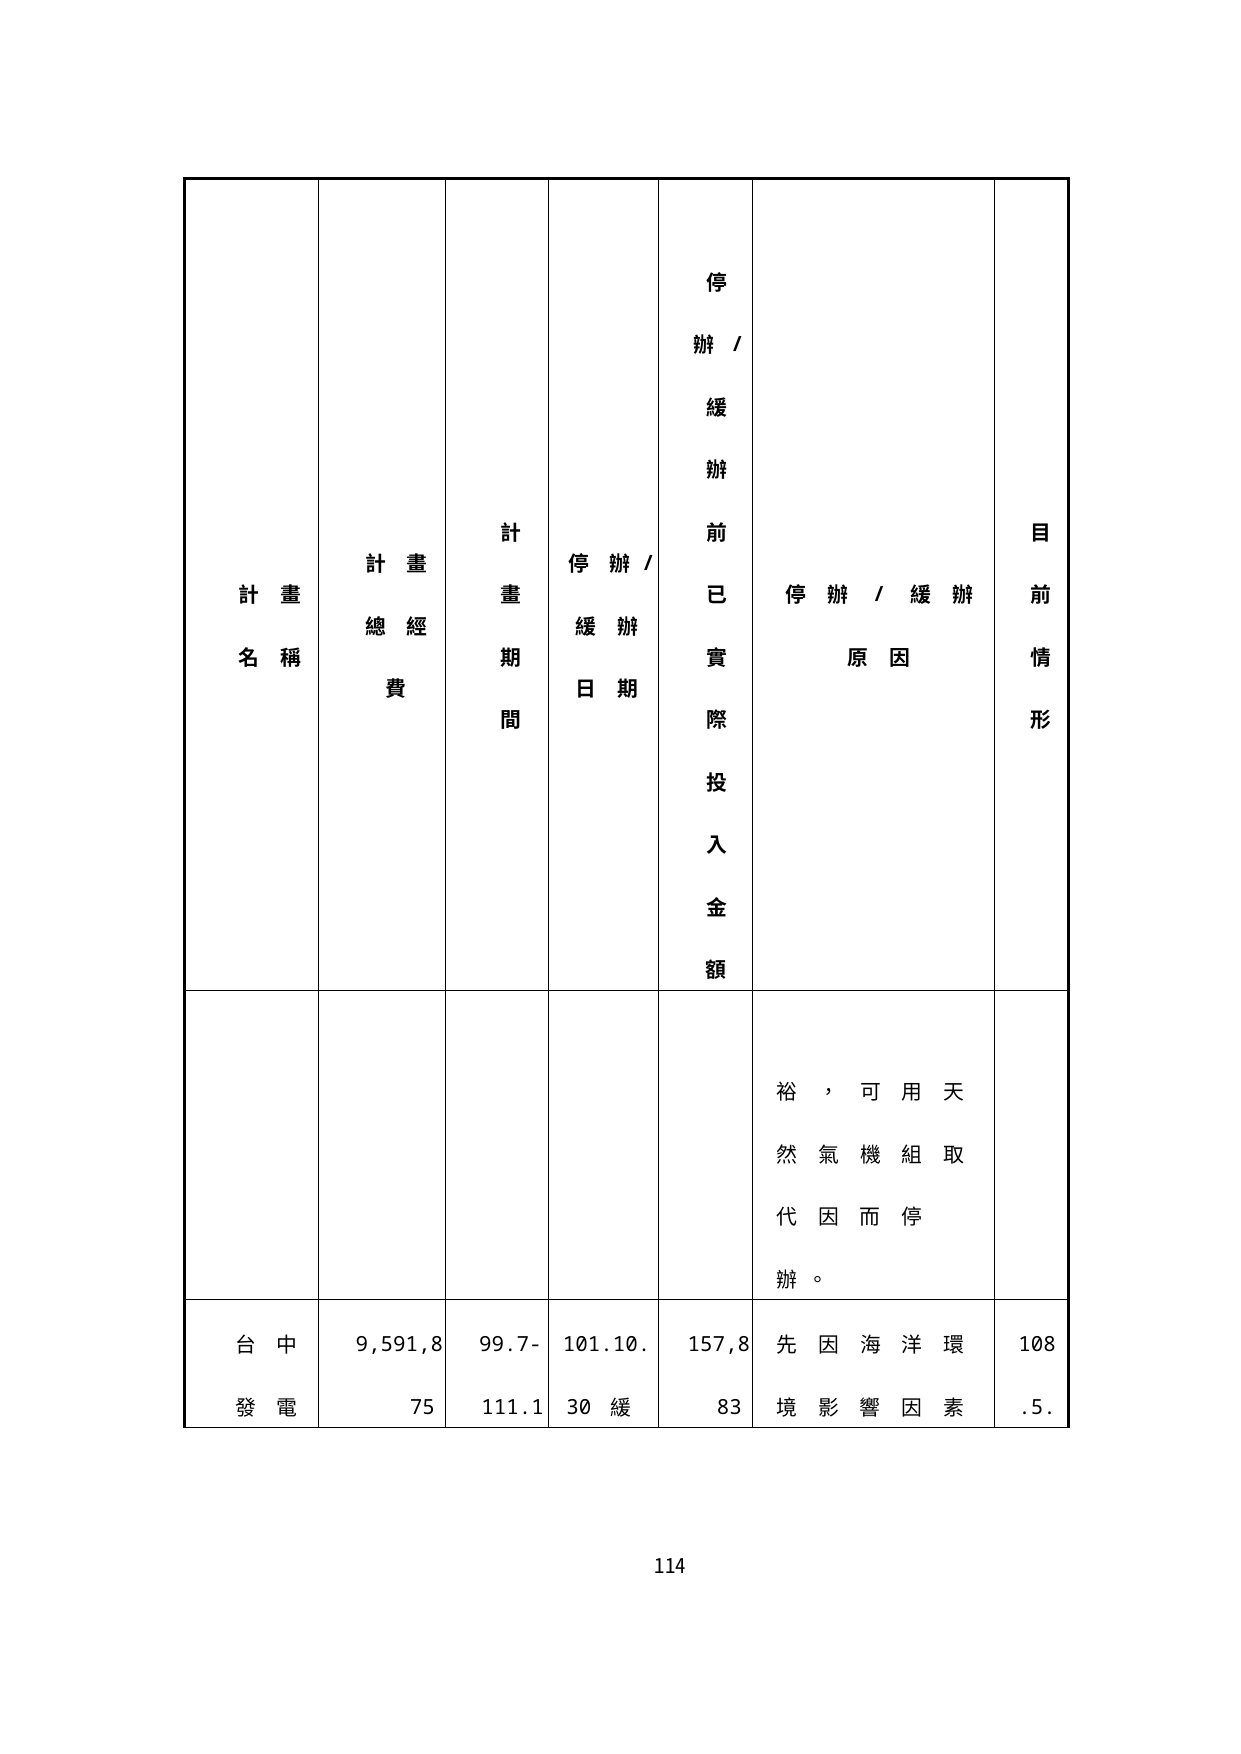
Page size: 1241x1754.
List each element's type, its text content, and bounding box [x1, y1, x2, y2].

table_cell 157,883 [659, 1300, 752, 1427]
table_header 計畫期間 [446, 180, 548, 990]
table_cell [186, 991, 318, 1299]
table_cell 9,591,875 [319, 1300, 445, 1427]
table_cell [995, 991, 1067, 1299]
table_cell [319, 991, 445, 1299]
table_cell 台中發電 [186, 1300, 318, 1427]
table_cell [446, 991, 548, 1299]
table_cell [549, 991, 658, 1299]
table_cell 裕，可用天然氣機組取代因而停辦。 [753, 991, 994, 1299]
table_header 停辦/緩辦前已實際投入金額 [659, 180, 752, 990]
table_header 計畫名稱 [186, 180, 318, 990]
table_cell 101.10.30緩 [549, 1300, 658, 1427]
table_header 停辦/緩辦原因 [753, 180, 994, 990]
table_cell 99.7- 111.1 [446, 1300, 548, 1427]
table_cell 先因海洋環境影響因素 [753, 1300, 994, 1427]
table_header 目前 情形 [995, 180, 1067, 990]
table_cell [659, 991, 752, 1299]
table_cell 108.5. [995, 1300, 1067, 1427]
table_header 停辦/緩辦日期 [549, 180, 658, 990]
table_header 計畫總經費 [319, 180, 445, 990]
